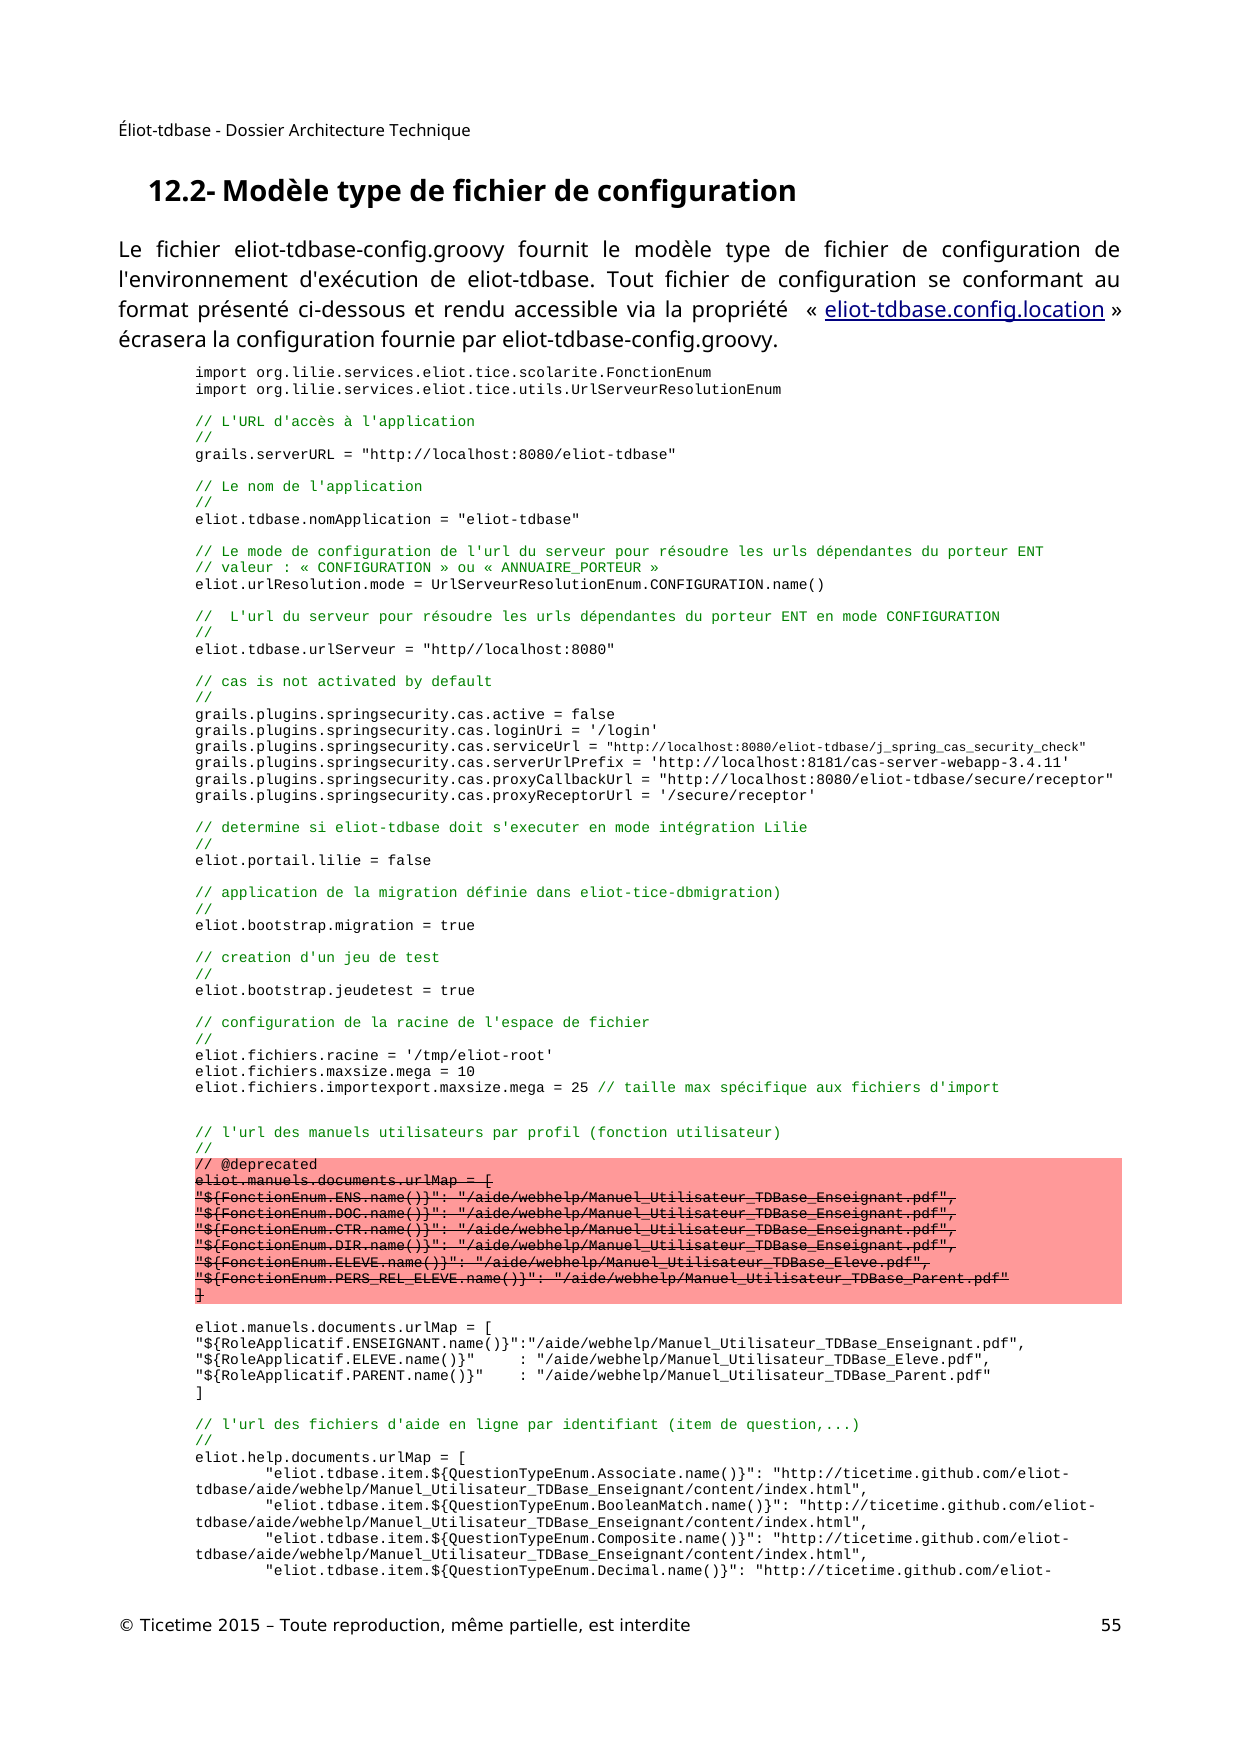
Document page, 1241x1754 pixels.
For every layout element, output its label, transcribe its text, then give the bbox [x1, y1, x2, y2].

text // cas is not activated by default [195, 674, 1122, 691]
text // [195, 691, 1122, 707]
text grails.plugins.springsecurity.cas.active = false [195, 707, 1122, 723]
text eliot.urlResolution.mode = UrlServeurResolutionEnum.CONFIGURATION.name() [195, 577, 1122, 593]
text // [195, 431, 1122, 447]
text Le fichier eliot-tdbase-config.groovy fournit le modèle type de fichier de configuration de l'environnement d'exécution de eliot-tdbase. Tout fichier de configuration se conformant au format présenté ci-dessous et rendu accessible via la propriété « eliot-tdbase.config.location » écrasera la configuration fournie par eliot-tdbase-config.groovy. [118, 234, 1122, 354]
text "${RoleApplicatif.ENSEIGNANT.name()}":"/aide/webhelp/Manuel_Utilisateur_TDBase_Enseignant.pdf", [195, 1336, 1122, 1353]
text "${FonctionEnum.ELEVE.name()}": "/aide/webhelp/Manuel_Utilisateur_TDBase_Eleve.pdf", [195, 1255, 1122, 1271]
text eliot.fichiers.maxsize.mega = 10 [195, 1064, 1122, 1081]
text eliot.tdbase.urlServeur = "http//localhost:8080" [195, 642, 1122, 658]
text // [195, 902, 1122, 918]
text "eliot.tdbase.item.${QuestionTypeEnum.Decimal.name()}": "http://ticetime.github.com/eliot- [195, 1564, 1122, 1580]
text grails.plugins.springsecurity.cas.serverUrlPrefix = 'http://localhost:8181/cas-server-webapp-3.4.11' [195, 756, 1122, 772]
subtitle Modèle type de fichier de configuration [118, 171, 1122, 210]
text // creation d'un jeu de test [195, 951, 1122, 967]
text "eliot.tdbase.item.${QuestionTypeEnum.BooleanMatch.name()}": "http://ticetime.github.com/eliot-tdbase/aide/webhelp/Manuel_Utilisateur_TDBase_Enseignant/content/index.html", [195, 1499, 1122, 1531]
text "eliot.tdbase.item.${QuestionTypeEnum.Associate.name()}": "http://ticetime.github.com/eliot-tdbase/aide/webhelp/Manuel_Utilisateur_TDBase_Enseignant/content/index.html", [195, 1466, 1122, 1499]
text // [195, 1032, 1122, 1048]
text // [195, 837, 1122, 853]
text ] [195, 1288, 1122, 1304]
text // [195, 626, 1122, 642]
text // l'url des fichiers d'aide en ligne par identifiant (item de question,...) [195, 1418, 1122, 1434]
text // Le mode de configuration de l'url du serveur pour résoudre les urls dépendantes du porteur ENT [195, 544, 1122, 561]
text eliot.manuels.documents.urlMap = [ [195, 1320, 1122, 1336]
text // determine si eliot-tdbase doit s'executer en mode intégration Lilie [195, 821, 1122, 837]
text "${FonctionEnum.DIR.name()}": "/aide/webhelp/Manuel_Utilisateur_TDBase_Enseignant.pdf", [195, 1239, 1122, 1255]
text // l'url des manuels utilisateurs par profil (fonction utilisateur) [195, 1125, 1122, 1141]
text grails.plugins.springsecurity.cas.loginUri = '/login' [195, 723, 1122, 739]
text eliot.portail.lilie = false [195, 853, 1122, 869]
text grails.serverURL = "http://localhost:8080/eliot-tdbase" [195, 447, 1122, 463]
text grails.plugins.springsecurity.cas.serviceUrl = "http://localhost:8080/eliot-tdbase/j_spring_cas_security_check" [195, 739, 1122, 756]
text // application de la migration définie dans eliot-tice-dbmigration) [195, 886, 1122, 902]
text "${FonctionEnum.ENS.name()}": "/aide/webhelp/Manuel_Utilisateur_TDBase_Enseignant.pdf", [195, 1190, 1122, 1206]
text grails.plugins.springsecurity.cas.proxyReceptorUrl = '/secure/receptor' [195, 788, 1122, 804]
text ] [195, 1385, 1122, 1401]
text "${FonctionEnum.CTR.name()}": "/aide/webhelp/Manuel_Utilisateur_TDBase_Enseignant.pdf", [195, 1223, 1122, 1239]
text eliot.fichiers.importexport.maxsize.mega = 25 // taille max spécifique aux fichiers d'import [118, 1081, 1122, 1097]
text // L'url du serveur pour résoudre les urls dépendantes du porteur ENT en mode CONFIGURATION [195, 609, 1122, 626]
text eliot.tdbase.nomApplication = "eliot-tdbase" [195, 512, 1122, 528]
text import org.lilie.services.eliot.tice.utils.UrlServeurResolutionEnum [195, 382, 1122, 398]
text // [195, 496, 1122, 512]
text // @deprecated [195, 1158, 1122, 1174]
text "eliot.tdbase.item.${QuestionTypeEnum.Composite.name()}": "http://ticetime.github.com/eliot-tdbase/aide/webhelp/Manuel_Utilisateur_TDBase_Enseignant/content/index.html", [195, 1531, 1122, 1564]
text "${RoleApplicatif.PARENT.name()}" : "/aide/webhelp/Manuel_Utilisateur_TDBase_Parent.pdf" [195, 1369, 1122, 1385]
text // configuration de la racine de l'espace de fichier [195, 1016, 1122, 1032]
text eliot.bootstrap.migration = true [195, 918, 1122, 934]
text grails.plugins.springsecurity.cas.proxyCallbackUrl = "http://localhost:8080/eliot-tdbase/secure/receptor" [195, 772, 1122, 788]
text // [195, 1434, 1122, 1450]
text eliot.fichiers.racine = '/tmp/eliot-root' [195, 1048, 1122, 1064]
text // [195, 1141, 1122, 1158]
text eliot.help.documents.urlMap = [ [195, 1450, 1122, 1466]
text eliot.bootstrap.jeudetest = true [195, 983, 1122, 999]
text // [195, 967, 1122, 983]
text // Le nom de l'application [195, 479, 1122, 496]
text eliot.manuels.documents.urlMap = [ [195, 1174, 1122, 1190]
text "${FonctionEnum.PERS_REL_ELEVE.name()}": "/aide/webhelp/Manuel_Utilisateur_TDBase_Parent.pdf" [195, 1271, 1122, 1288]
text // valeur : « CONFIGURATION » ou « ANNUAIRE_PORTEUR » [195, 561, 1122, 577]
text // L'URL d'accès à l'application [195, 414, 1122, 431]
text "${FonctionEnum.DOC.name()}": "/aide/webhelp/Manuel_Utilisateur_TDBase_Enseignant.pdf", [195, 1206, 1122, 1223]
text "${RoleApplicatif.ELEVE.name()}" : "/aide/webhelp/Manuel_Utilisateur_TDBase_Eleve.pdf", [195, 1353, 1122, 1369]
text import org.lilie.services.eliot.tice.scolarite.FonctionEnum [195, 366, 1122, 382]
